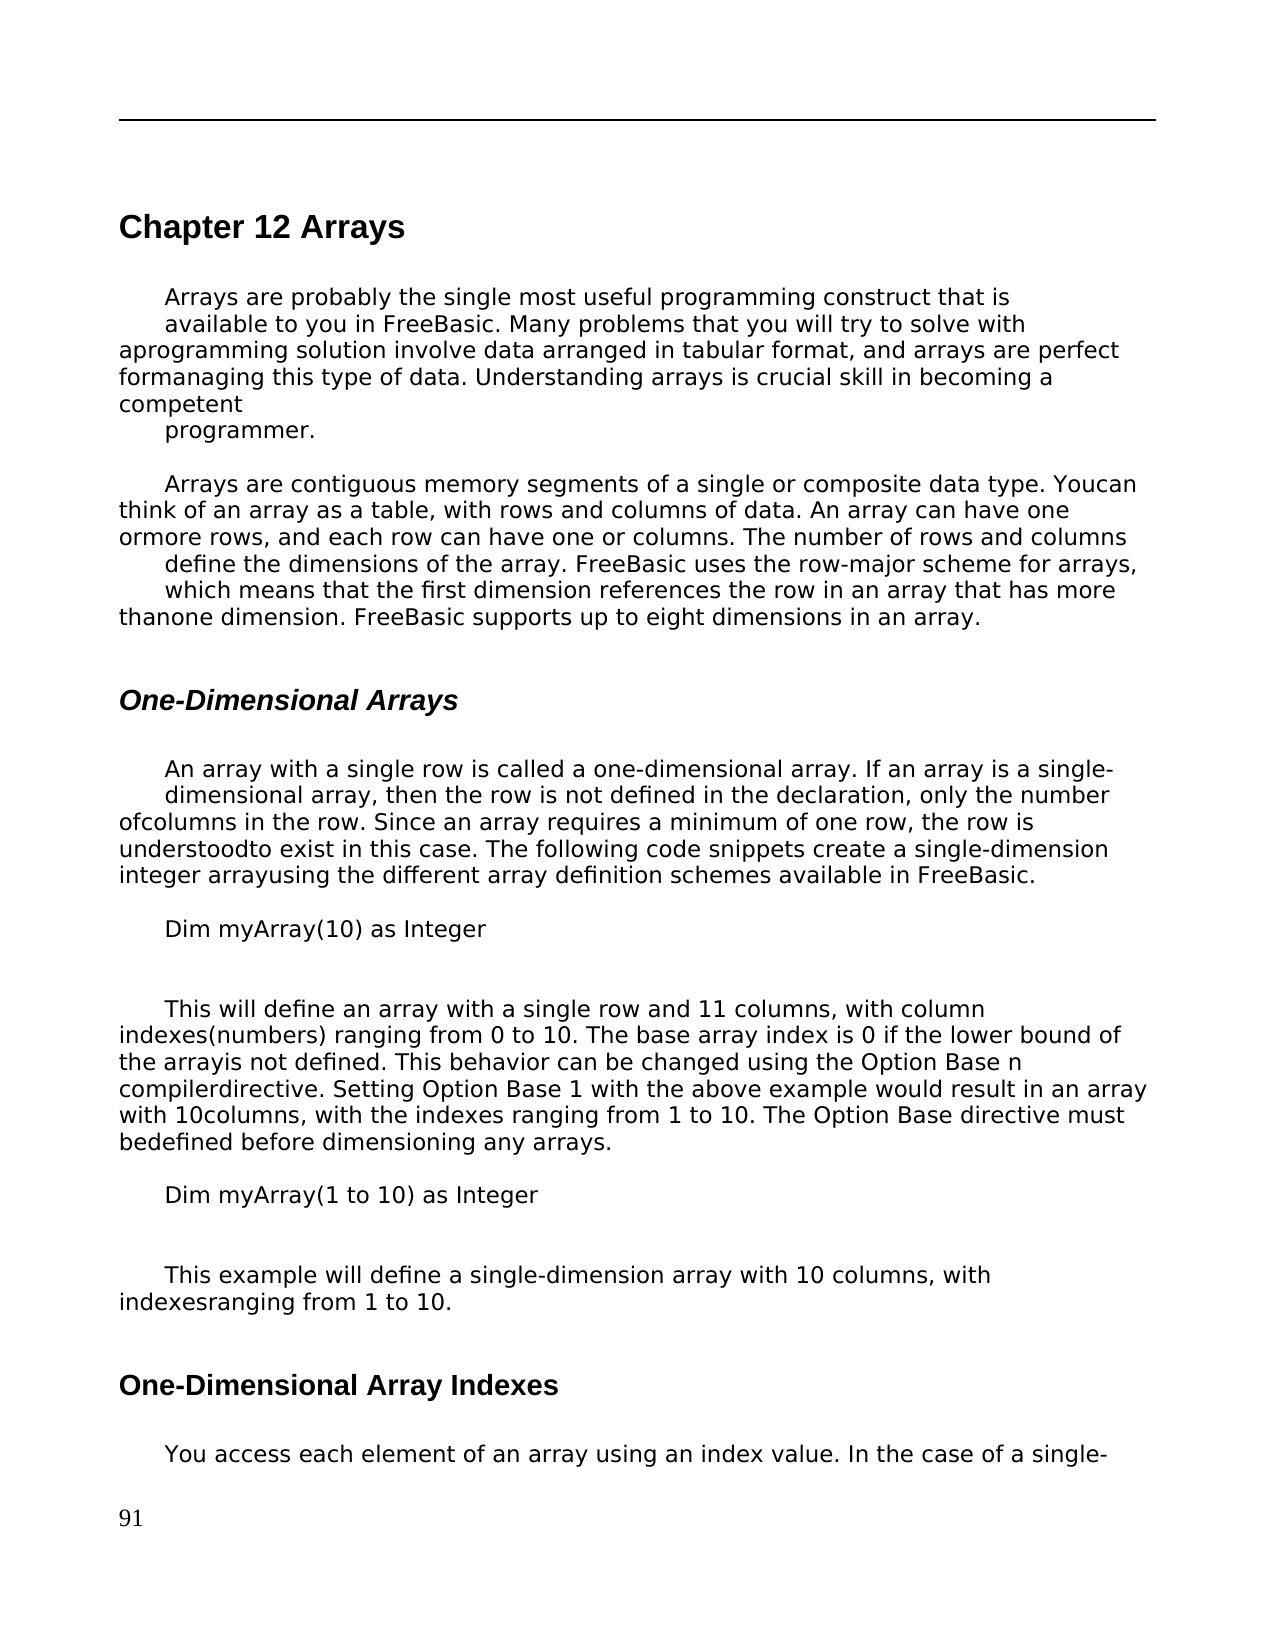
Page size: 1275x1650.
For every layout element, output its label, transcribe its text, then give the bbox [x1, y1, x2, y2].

text available to you in FreeBasic. Many problems that you will try to solve with aprogramming solution involve data arranged in tabular format, and arrays are perfect formanaging this type of data. Understanding arrays is crucial skill in becoming a competent [118, 311, 1156, 418]
text Dim myArray(10) as Integer [118, 916, 1156, 943]
text You access each element of an array using an index value. In the case of a single- [118, 1441, 1156, 1467]
text This example will define a single-dimension array with 10 columns, with indexesranging from 1 to 10. [118, 1263, 1156, 1316]
subtitle Chapter 12 Arrays [118, 207, 1156, 246]
text define the dimensions of the array. FreeBasic uses the row-major scheme for arrays, [118, 551, 1156, 578]
text Arrays are probably the single most useful programming construct that is [118, 284, 1156, 311]
text dimensional array, then the row is not defined in the declaration, only the number ofcolumns in the row. Since an array requires a minimum of one row, the row is understoodto exist in this case. The following code snippets create a single-dimension integer arrayusing the different array definition schemes available in FreeBasic. [118, 783, 1156, 889]
subtitle One-Dimensional Array Indexes [118, 1368, 1156, 1402]
text This will define an array with a single row and 11 columns, with column indexes(numbers) ranging from 0 to 10. The base array index is 0 if the lower bound of the arrayis not defined. This behavior can be changed using the Option Base n compilerdirective. Setting Option Base 1 with the above example would result in an array with 10columns, with the indexes ranging from 1 to 10. The Option Base directive must bedefined before dimensioning any arrays. [118, 996, 1156, 1156]
text programmer. [118, 418, 1156, 444]
text which means that the first dimension references the row in an array that has more thanone dimension. FreeBasic supports up to eight dimensions in an array. [118, 578, 1156, 631]
subtitle One-Dimensional Arrays [118, 683, 1156, 717]
text An array with a single row is called a one-dimensional array. If an array is a single- [118, 756, 1156, 783]
text Dim myArray(1 to 10) as Integer [118, 1183, 1156, 1209]
text Arrays are contiguous memory segments of a single or composite data type. Youcan think of an array as a table, with rows and columns of data. An array can have one ormore rows, and each row can have one or columns. The number of rows and columns [118, 471, 1156, 551]
